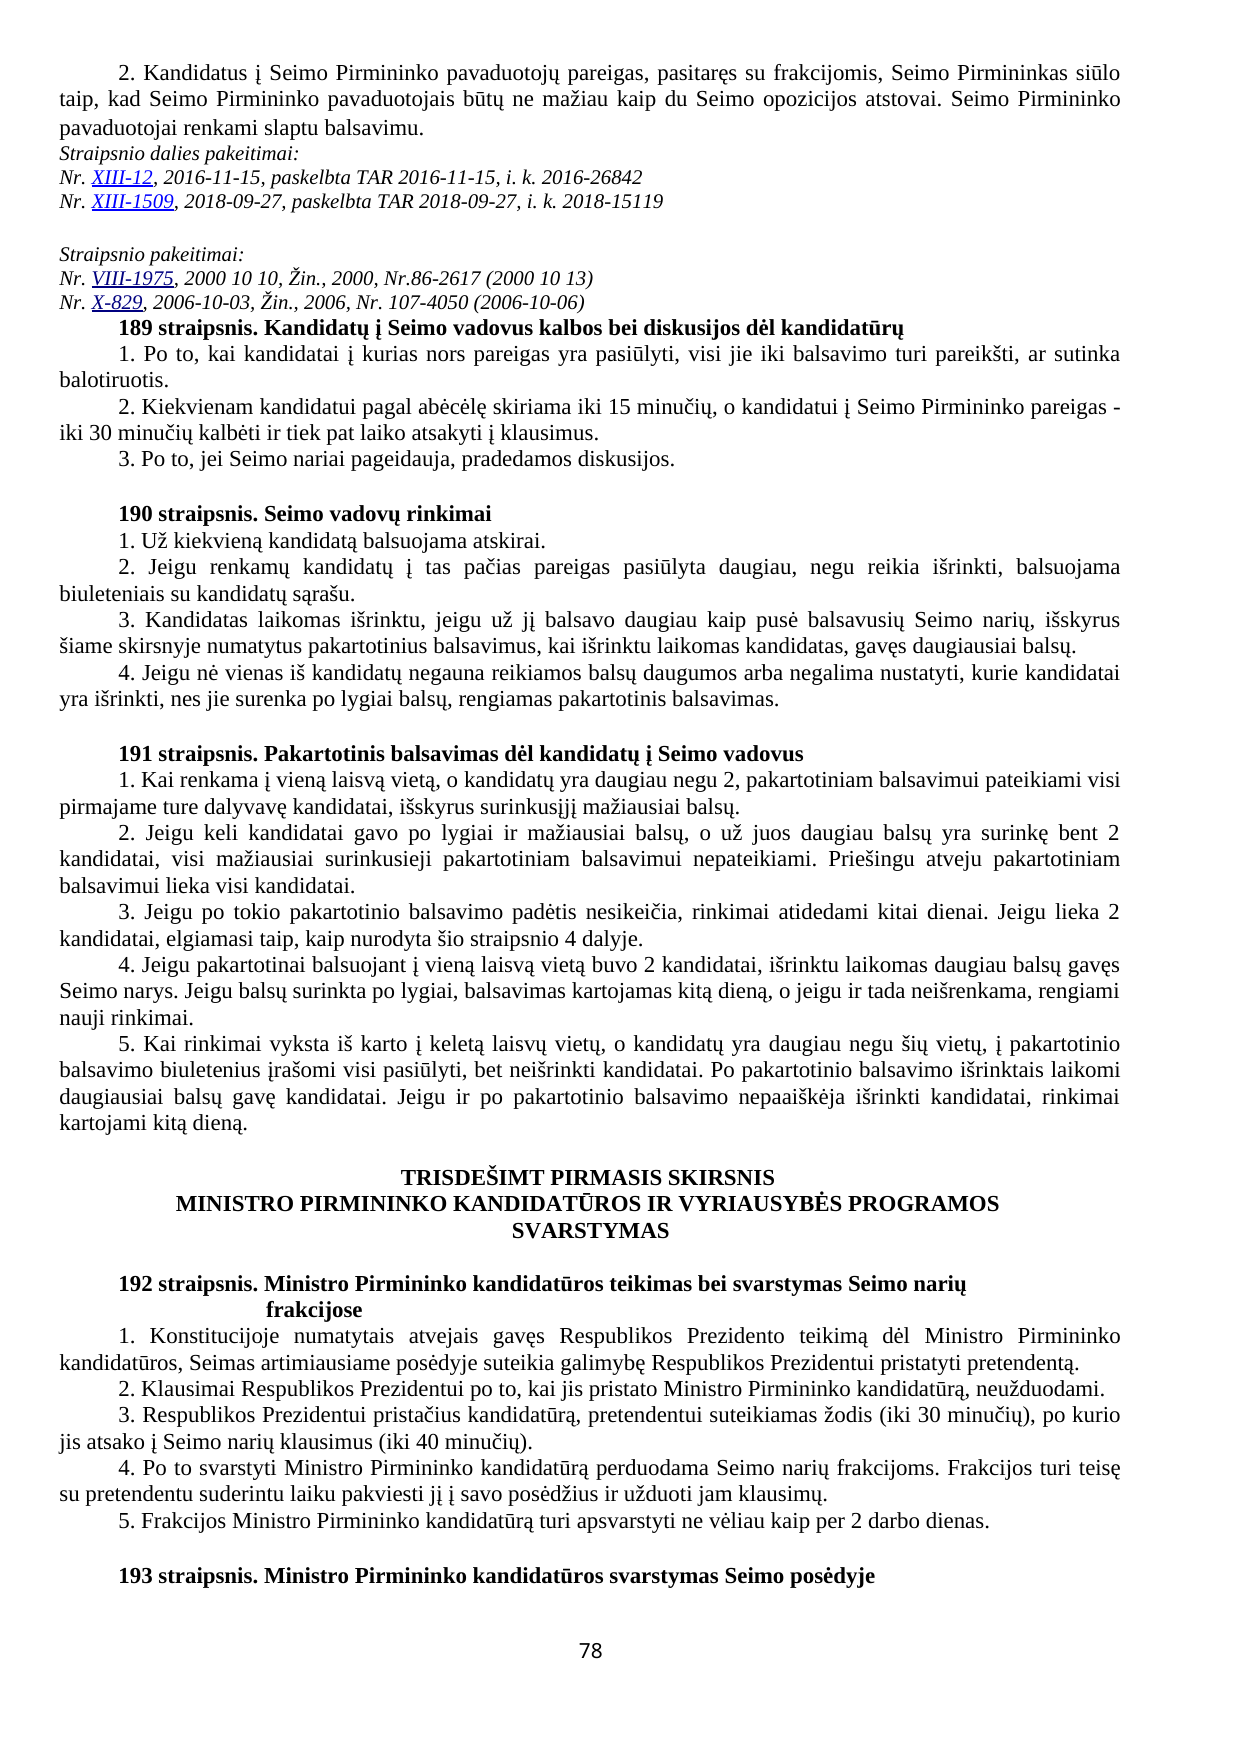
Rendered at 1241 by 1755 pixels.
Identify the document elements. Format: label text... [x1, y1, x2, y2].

text 3. Po to, jei Seimo nariai pageidauja, pradedamos diskusijos. [59, 445, 1122, 472]
text 189 straipsnis. Kandidatų į Seimo vadovus kalbos bei diskusijos dėl kandidatūrų [118, 314, 1122, 340]
text 193 straipsnis. Ministro Pirmininko kandidatūros svarstymas Seimo posėdyje [59, 1562, 1122, 1588]
text 3. Jeigu po tokio pakartotinio balsavimo padėtis nesikeičia, rinkimai atidedami kitai dienai. Jeigu lieka 2 kandidatai, elgiamasi taip, kaip nurodyta šio straipsnio 4 dalyje. [59, 898, 1122, 951]
text Nr. XIII-1509, 2018-09-27, paskelbta TAR 2018-09-27, i. k. 2018-15119 [59, 189, 1122, 213]
text 2. Kiekvienam kandidatui pagal abėcėlę skiriama iki 15 minučių, o kandidatui į Seimo Pirmininko pareigas - iki 30 minučių kalbėti ir tiek pat laiko atsakyti į klausimus. [59, 393, 1122, 445]
text 192 straipsnis. Ministro Pirmininko kandidatūros teikimas bei svarstymas Seimo narių [118, 1269, 1122, 1296]
text frakcijose [266, 1296, 1122, 1322]
text 4. Po to svarstyti Ministro Pirmininko kandidatūrą perduodama Seimo narių frakcijoms. Frakcijos turi teisę su pretendentu suderintu laiku pakviesti jį į savo posėdžius ir užduoti jam klausimų. [59, 1454, 1122, 1507]
text 190 straipsnis. Seimo vadovų rinkimai [59, 501, 1122, 527]
text 3. Respublikos Prezidentui pristačius kandidatūrą, pretendentui suteikiamas žodis (iki 30 minučių), po kurio jis atsako į Seimo narių klausimus (iki 40 minučių). [59, 1401, 1122, 1454]
text 1. Kai renkama į vieną laisvą vietą, o kandidatų yra daugiau negu 2, pakartotiniam balsavimui pateikiami visi pirmajame ture dalyvavę kandidatai, išskyrus surinkusįjį mažiausiai balsų. [59, 766, 1122, 819]
text Nr. XIII-12, 2016-11-15, paskelbta TAR 2016-11-15, i. k. 2016-26842 [59, 164, 1122, 189]
text 1. Už kiekvieną kandidatą balsuojama atskirai. [59, 527, 1122, 553]
text Nr. VIII-1975, 2000 10 10, Žin., 2000, Nr.86-2617 (2000 10 13) [59, 266, 1122, 289]
text Straipsnio dalies pakeitimai: [59, 141, 1122, 164]
text 1. Po to, kai kandidatai į kurias nors pareigas yra pasiūlyti, visi jie iki balsavimo turi pareikšti, ar sutinka balotiruotis. [59, 340, 1122, 393]
text Straipsnio pakeitimai: [59, 241, 1122, 266]
text Nr. X-829, 2006-10-03, Žin., 2006, Nr. 107-4050 (2006-10-06) [59, 289, 1122, 314]
text 2. Klausimai Respublikos Prezidentui po to, kai jis pristato Ministro Pirmininko kandidatūrą, neužduodami. [59, 1375, 1122, 1401]
text 4. Jeigu nė vienas iš kandidatų negauna reikiamos balsų daugumos arba negalima nustatyti, kurie kandidatai yra išrinkti, nes jie surenka po lygiai balsų, rengiamas pakartotinis balsavimas. [59, 659, 1122, 711]
text 2. Jeigu keli kandidatai gavo po lygiai ir mažiausiai balsų, o už juos daugiau balsų yra surinkę bent 2 kandidatai, visi mažiausiai surinkusieji pakartotiniam balsavimui nepateikiami. Priešingu atveju pakartotiniam balsavimui lieka visi kandidatai. [59, 819, 1122, 898]
text 1. Konstitucijoje numatytais atvejais gavęs Respublikos Prezidento teikimą dėl Ministro Pirmininko kandidatūros, Seimas artimiausiame posėdyje suteikia galimybę Respublikos Prezidentui pristatyti pretendentą. [59, 1322, 1122, 1375]
text 191 straipsnis. Pakartotinis balsavimas dėl kandidatų į Seimo vadovus [59, 740, 1122, 766]
text TRISDEŠIMT PIRMASIS SKIRSNIS [59, 1164, 1122, 1191]
text 5. Kai rinkimai vyksta iš karto į keletą laisvų vietų, o kandidatų yra daugiau negu šių vietų, į pakartotinio balsavimo biuletenius įrašomi visi pasiūlyti, bet neišrinkti kandidatai. Po pakartotinio balsavimo išrinktais laikomi daugiausiai balsų gavę kandidatai. Jeigu ir po pakartotinio balsavimo nepaaiškėja išrinkti kandidatai, rinkimai kartojami kitą dieną. [59, 1030, 1122, 1135]
text 4. Jeigu pakartotinai balsuojant į vieną laisvą vietą buvo 2 kandidatai, išrinktu laikomas daugiau balsų gavęs Seimo narys. Jeigu balsų surinkta po lygiai, balsavimas kartojamas kitą dieną, o jeigu ir tada neišrenkama, rengiami nauji rinkimai. [59, 951, 1122, 1030]
text SVARSTYMAS [59, 1217, 1122, 1243]
text MINISTRO PIRMININKO KANDIDATŪROS IR VYRIAUSYBĖS PROGRAMOS [59, 1191, 1122, 1217]
text 5. Frakcijos Ministro Pirmininko kandidatūrą turi apsvarstyti ne vėliau kaip per 2 darbo dienas. [59, 1507, 1122, 1533]
text 2. Jeigu renkamų kandidatų į tas pačias pareigas pasiūlyta daugiau, negu reikia išrinkti, balsuojama biuleteniais su kandidatų sąrašu. [59, 553, 1122, 606]
text 2. Kandidatus į Seimo Pirmininko pavaduotojų pareigas, pasitaręs su frakcijomis, Seimo Pirmininkas siūlo taip, kad Seimo Pirmininko pavaduotojais būtų ne mažiau kaip du Seimo opozicijos atstovai. Seimo Pirmininko pavaduotojai renkami slaptu balsavimu. [59, 59, 1122, 141]
text 3. Kandidatas laikomas išrinktu, jeigu už jį balsavo daugiau kaip pusė balsavusių Seimo narių, išskyrus šiame skirsnyje numatytus pakartotinius balsavimus, kai išrinktu laikomas kandidatas, gavęs daugiausiai balsų. [59, 606, 1122, 659]
